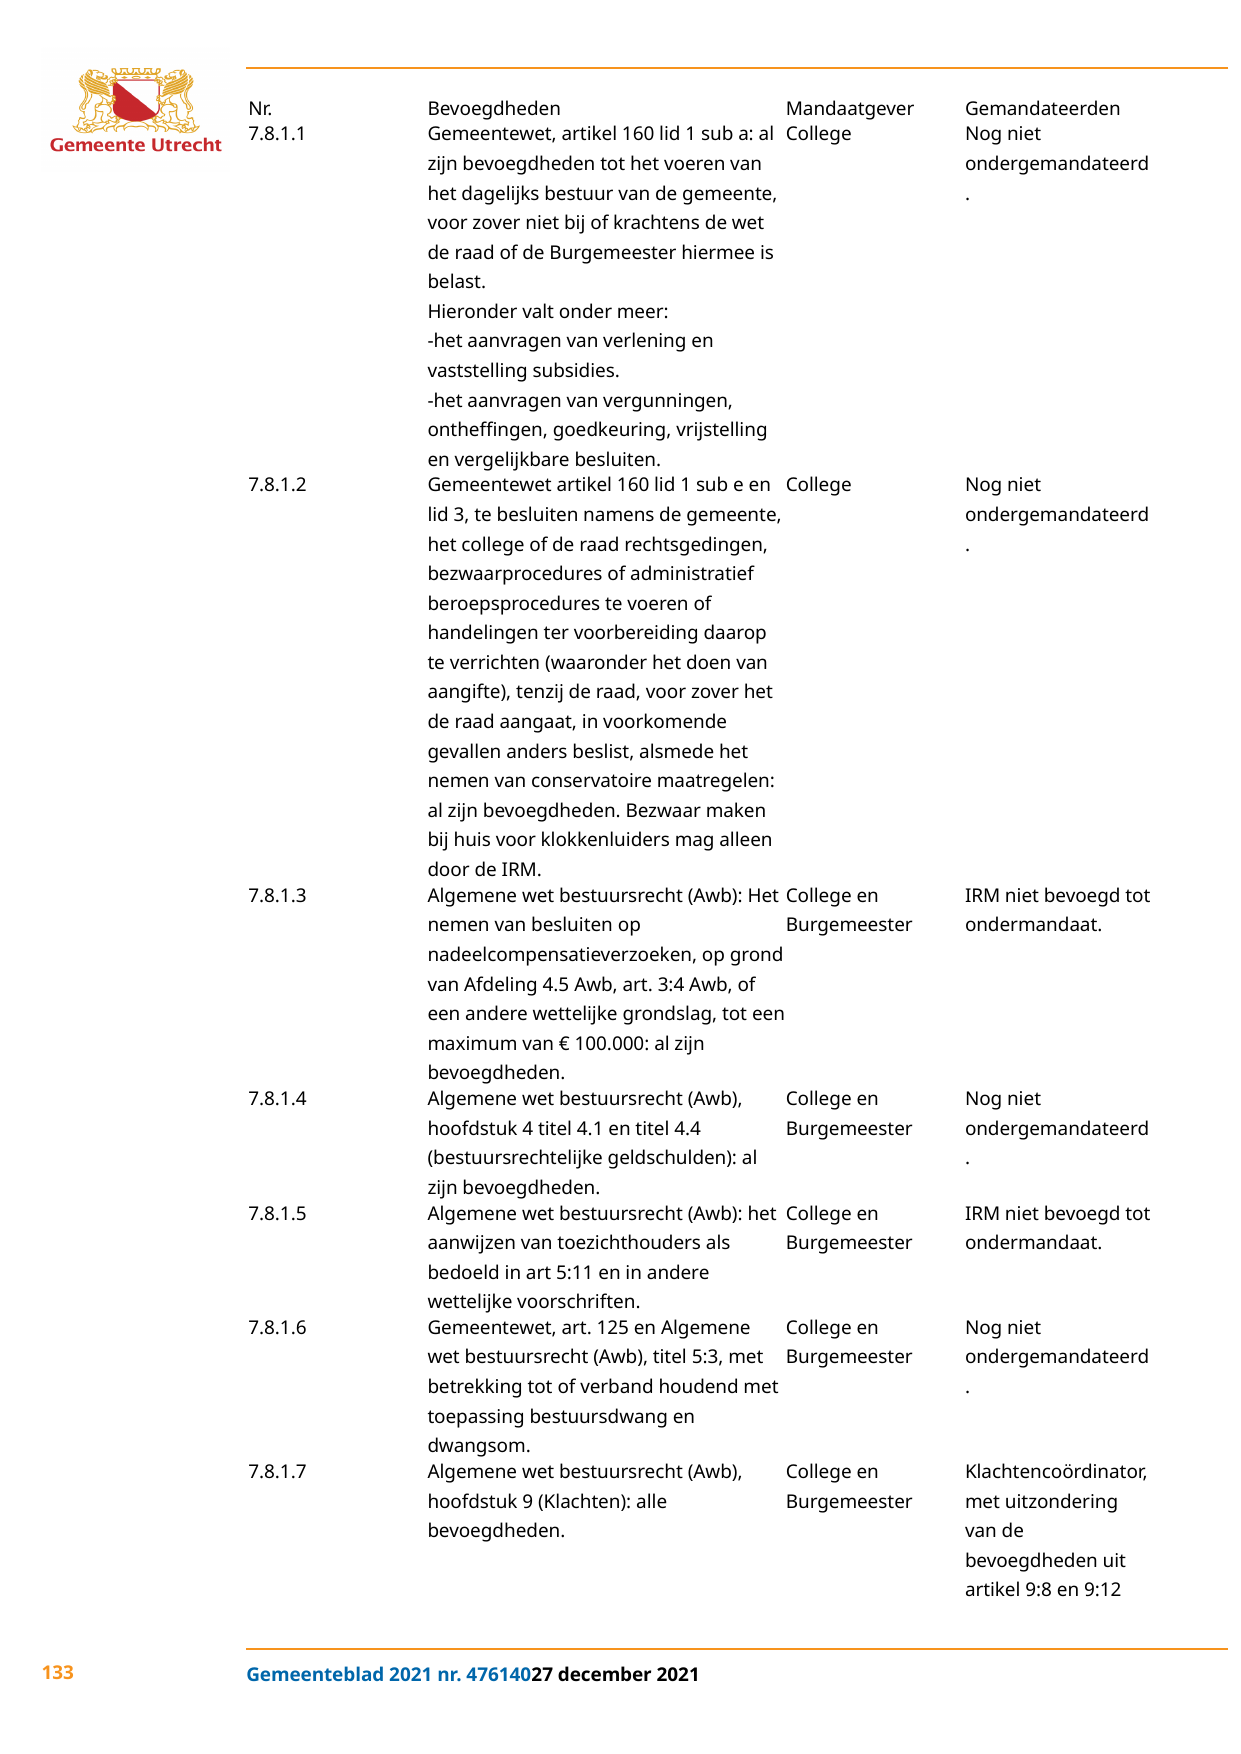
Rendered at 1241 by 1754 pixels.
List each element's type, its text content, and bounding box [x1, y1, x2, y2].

table_cell College en Burgemeester [786, 1314, 965, 1458]
table_cell IRM niet bevoegd tot ondermandaat. [965, 882, 1152, 1085]
picture [41, 47, 231, 172]
table_cell 7.8.1.1 [248, 121, 427, 472]
table_cell 7.8.1.2 [248, 472, 427, 882]
table_cell College en Burgemeester [786, 1200, 965, 1314]
table_cell College [786, 121, 965, 472]
table_cell Nog niet ondergemandateerd. [965, 121, 1152, 472]
table_cell Algemene wet bestuursrecht (Awb): het aanwijzen van toezichthouders als bedoeld in art 5:11 en in andere wettelijke voorschriften. [427, 1200, 786, 1314]
table_header Nr. [248, 95, 427, 121]
table_cell 7.8.1.7 [248, 1458, 427, 1602]
table_cell 7.8.1.6 [248, 1314, 427, 1458]
table_cell Gemeentewet, artikel 160 lid 1 sub a: al zijn bevoegdheden tot het voeren van het dagelijks bestuur van de gemeente, voor zover niet bij of krachtens de wet de raad of de Burgemeester hiermee is belast. Hieronder valt onder meer: -het aanvragen van verlening en vaststelling subsidies. -het aanvragen van vergunningen, ontheffingen, goedkeuring, vrijstelling en vergelijkbare besluiten. [427, 121, 786, 472]
table_cell College en Burgemeester [786, 882, 965, 1085]
table_cell Algemene wet bestuursrecht (Awb): Het nemen van besluiten op nadeelcompensatieverzoeken, op grond van Afdeling 4.5 Awb, art. 3:4 Awb, of een andere wettelijke grondslag, tot een maximum van € 100.000: al zijn bevoegdheden. [427, 882, 786, 1085]
table_cell Gemeentewet artikel 160 lid 1 sub e en lid 3, te besluiten namens de gemeente, het college of de raad rechtsgedingen, bezwaarprocedures of administratief beroepsprocedures te voeren of handelingen ter voorbereiding daarop te verrichten (waaronder het doen van aangifte), tenzij de raad, voor zover het de raad aangaat, in voorkomende gevallen anders beslist, alsmede het nemen van conservatoire maatregelen: al zijn bevoegdheden. Bezwaar maken bij huis voor klokkenluiders mag alleen door de IRM. [427, 472, 786, 882]
table_header Mandaatgever [786, 95, 965, 121]
table_cell Nog niet ondergemandateerd. [965, 1085, 1152, 1200]
table_header Gemandateerden [965, 95, 1152, 121]
table_cell Klachtencoördinator, met uitzondering van de bevoegdheden uit artikel 9:8 en 9:12 [965, 1458, 1152, 1602]
table_cell Nog niet ondergemandateerd. [965, 1314, 1152, 1458]
table_cell Algemene wet bestuursrecht (Awb), hoofdstuk 4 titel 4.1 en titel 4.4 (bestuursrechtelijke geldschulden): al zijn bevoegdheden. [427, 1085, 786, 1200]
table_cell 7.8.1.4 [248, 1085, 427, 1200]
table_cell Nog niet ondergemandateerd. [965, 472, 1152, 882]
table_cell College en Burgemeester [786, 1085, 965, 1200]
table_cell Algemene wet bestuursrecht (Awb), hoofdstuk 9 (Klachten): alle bevoegdheden. [427, 1458, 786, 1602]
table_cell Gemeentewet, art. 125 en Algemene wet bestuursrecht (Awb), titel 5:3, met betrekking tot of verband houdend met toepassing bestuursdwang en dwangsom. [427, 1314, 786, 1458]
table_cell College [786, 472, 965, 882]
table_cell IRM niet bevoegd tot ondermandaat. [965, 1200, 1152, 1314]
table_cell College en Burgemeester [786, 1458, 965, 1602]
table_cell 7.8.1.3 [248, 882, 427, 1085]
table_header Bevoegdheden [427, 95, 786, 121]
table_cell 7.8.1.5 [248, 1200, 427, 1314]
